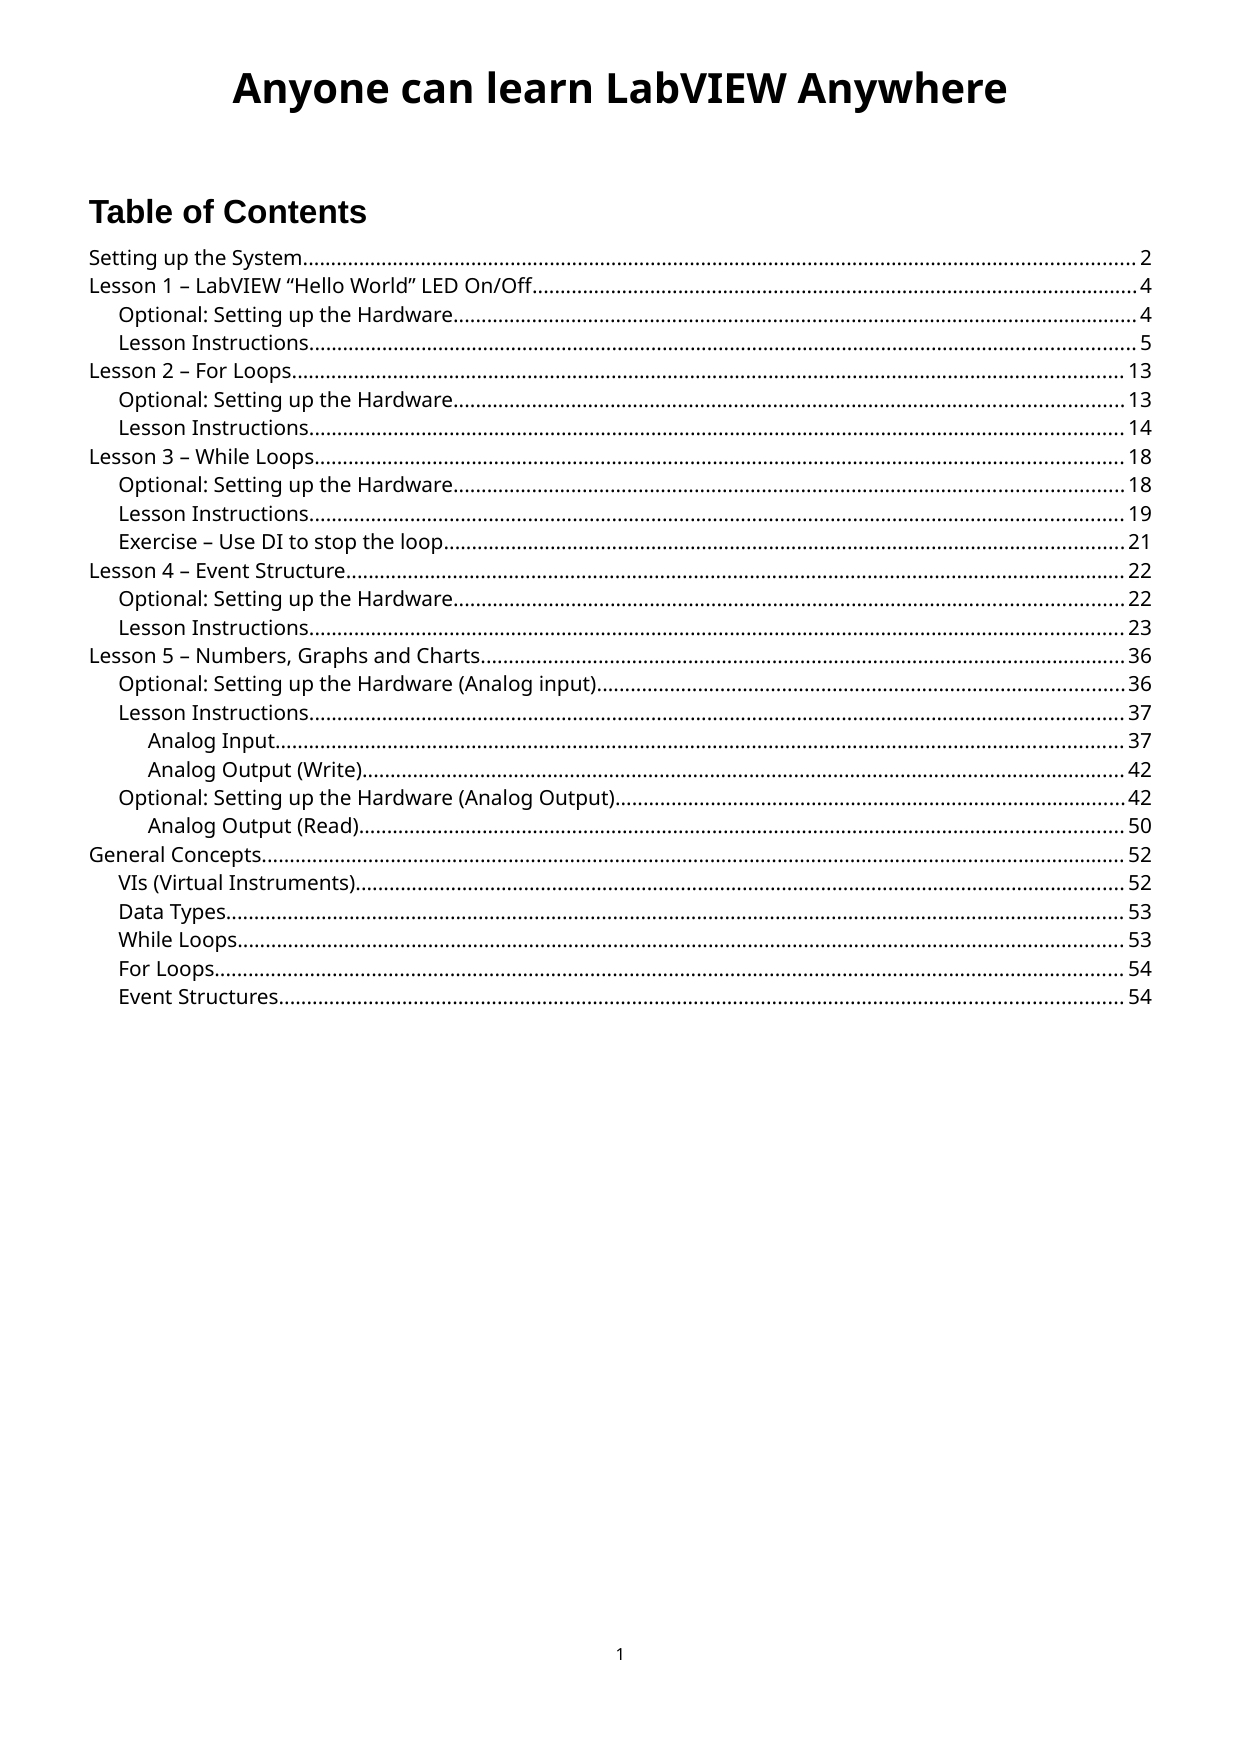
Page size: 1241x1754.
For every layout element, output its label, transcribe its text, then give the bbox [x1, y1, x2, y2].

text Lesson 1 – LabVIEW “Hello World” LED On/Off 4 [88, 271, 1152, 300]
text Optional: Setting up the Hardware 4 [118, 300, 1152, 328]
text Optional: Setting up the Hardware 22 [118, 584, 1152, 613]
text VIs (Virtual Instruments) 52 [118, 868, 1152, 897]
text Analog Output (Write) 42 [148, 755, 1152, 783]
text Optional: Setting up the Hardware 13 [118, 385, 1152, 413]
text Lesson 3 – While Loops 18 [88, 442, 1152, 470]
text General Concepts 52 [88, 840, 1152, 868]
text Data Types 53 [118, 897, 1152, 925]
text Lesson 2 – For Loops 13 [88, 357, 1152, 385]
text Optional: Setting up the Hardware (Analog Output) 42 [118, 783, 1152, 812]
text Optional: Setting up the Hardware (Analog input) 36 [118, 669, 1152, 698]
text Lesson Instructions 19 [118, 499, 1152, 527]
text Lesson 4 – Event Structure 22 [88, 556, 1152, 584]
text Analog Output (Read) 50 [148, 812, 1152, 840]
text Event Structures 54 [118, 982, 1152, 1011]
text Lesson Instructions 14 [118, 413, 1152, 442]
text While Loops 53 [118, 925, 1152, 954]
text Analog Input 37 [148, 726, 1152, 755]
text Lesson Instructions 23 [118, 613, 1152, 641]
text Optional: Setting up the Hardware 18 [118, 470, 1152, 499]
text Lesson Instructions 5 [118, 328, 1152, 357]
text Lesson Instructions 37 [118, 698, 1152, 726]
text Setting up the System 2 [88, 243, 1152, 271]
text Exercise – Use DI to stop the loop 21 [118, 527, 1152, 556]
text For Loops 54 [118, 954, 1152, 982]
text Lesson 5 – Numbers, Graphs and Charts 36 [88, 641, 1152, 669]
subtitle Table of Contents [88, 192, 1152, 230]
